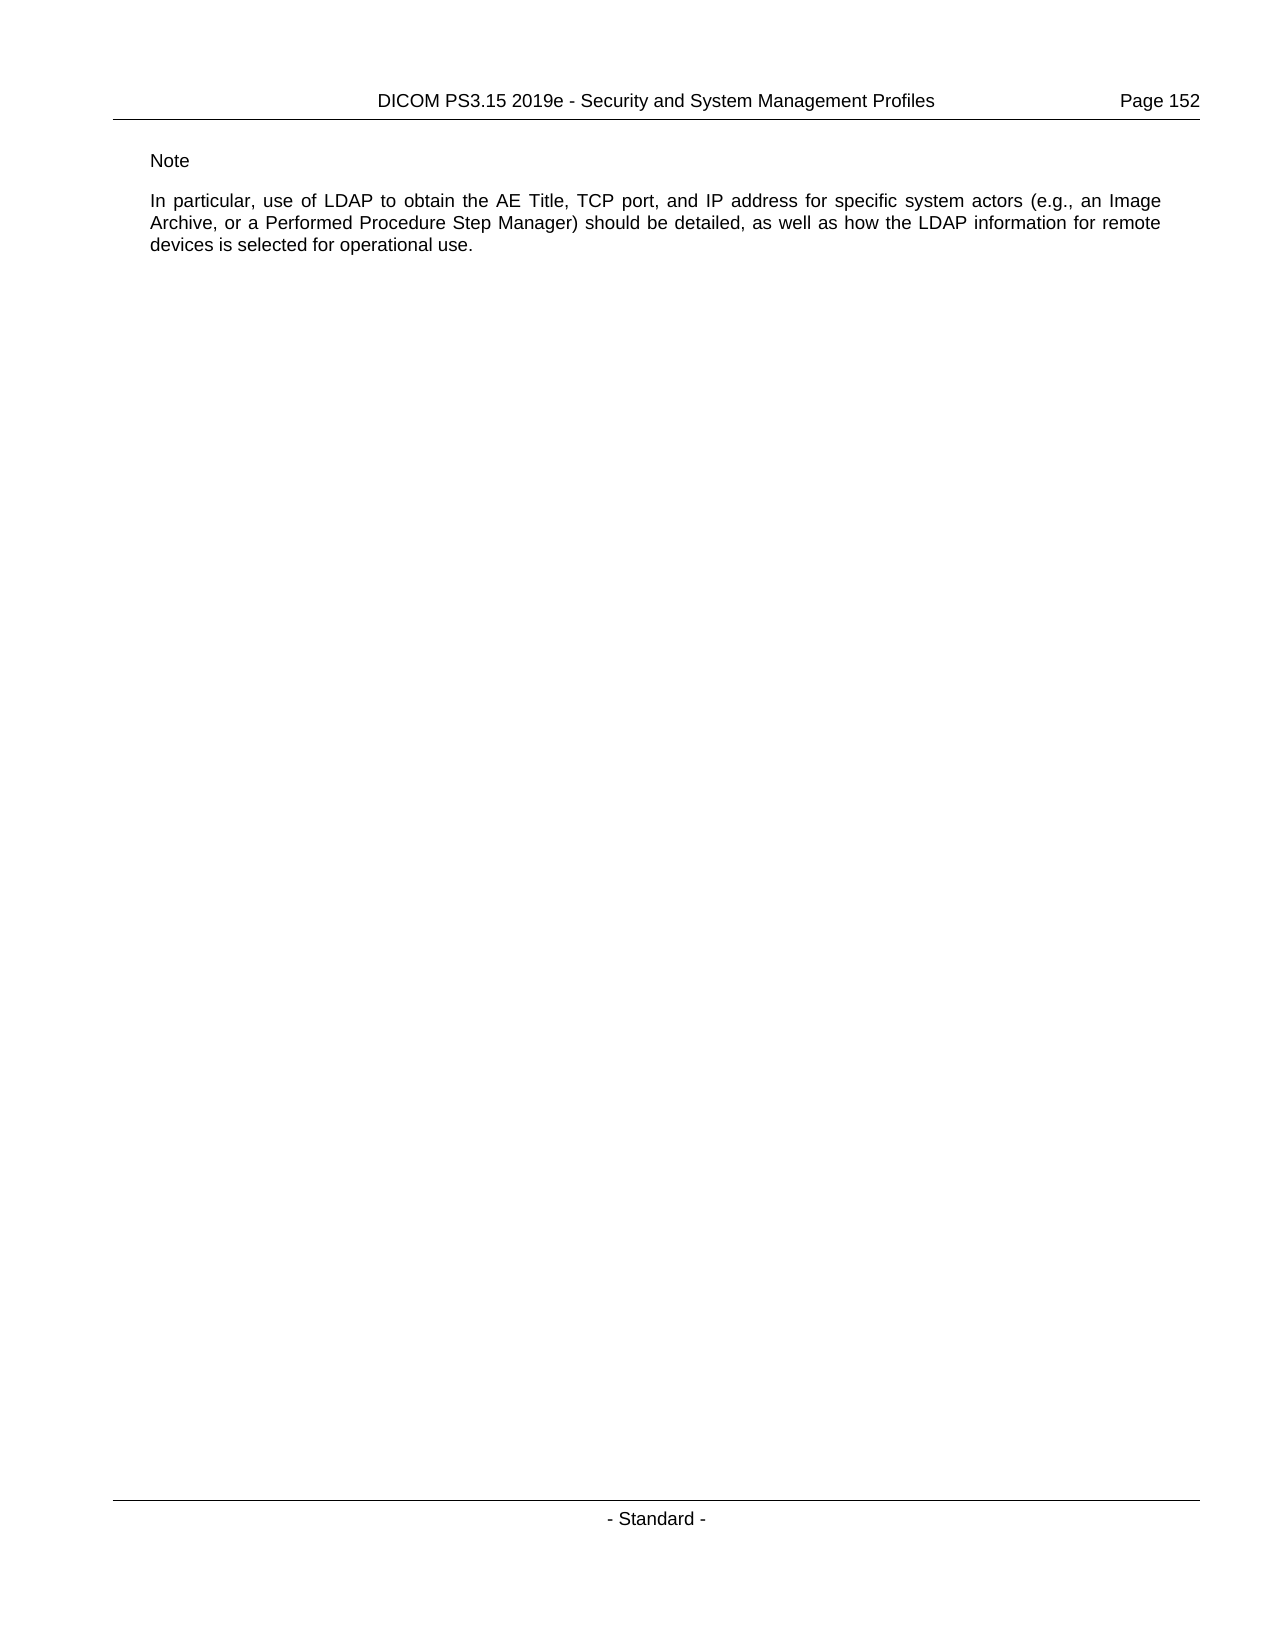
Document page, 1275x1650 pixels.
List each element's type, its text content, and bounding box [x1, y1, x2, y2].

text In particular, use of LDAP to obtain the AE Title, TCP port, and IP address for specific system actors (e.g., an Image Archive, or a Performed Procedure Step Manager) should be detailed, as well as how the LDAP information for remote devices is selected for operational use. [150, 190, 1162, 255]
text Note [150, 150, 1162, 172]
